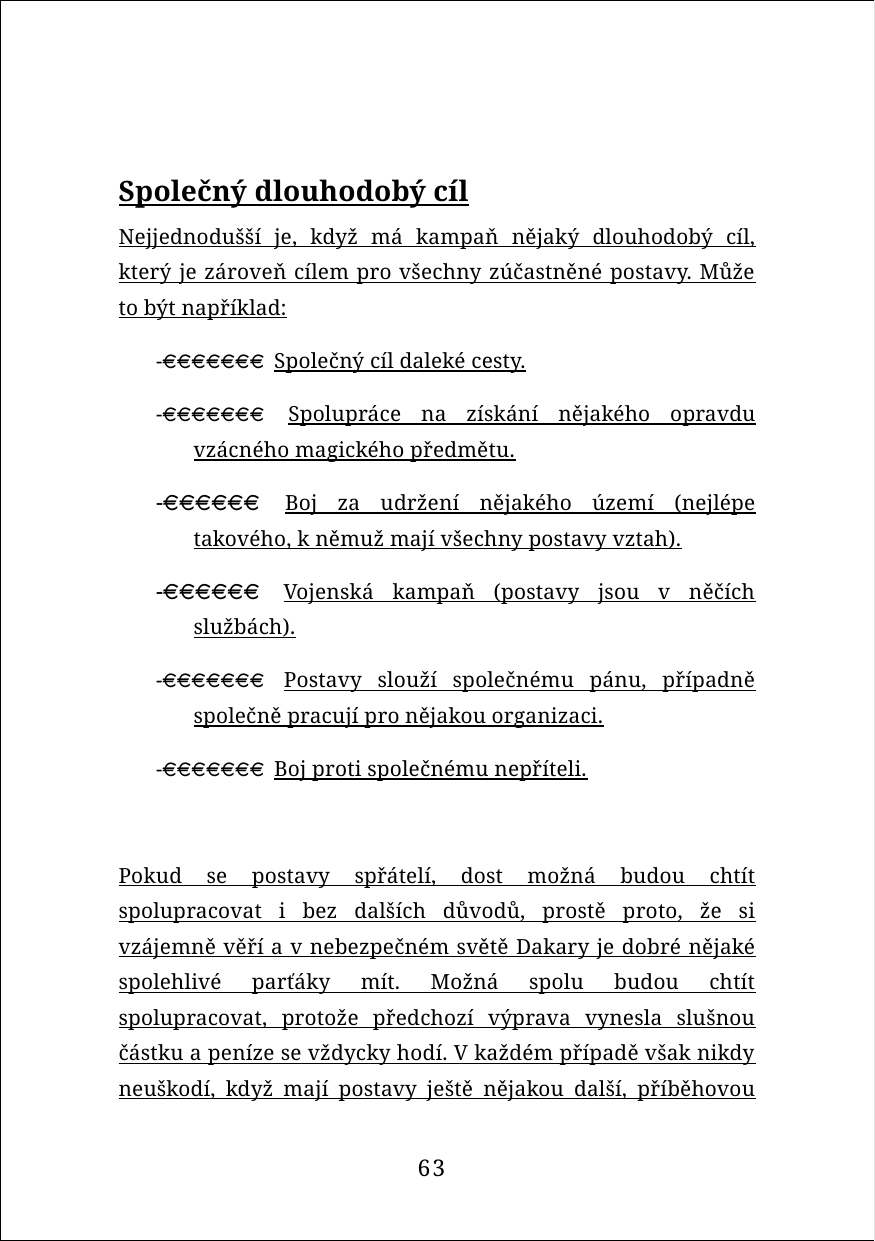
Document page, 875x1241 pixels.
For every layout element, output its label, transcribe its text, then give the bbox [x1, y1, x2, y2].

text - Boj za udržení nějakého území (nejlépe takového, k němuž mají všechny postavy vztah). [156, 488, 756, 552]
text spolupracovat i bez dalších důvodů, prostě proto, že si [118, 886, 756, 921]
text vzájemně věří a v nebezpečném světě Dakary je dobré nějaké [118, 922, 756, 956]
text neuškodí, když mají postavy ještě nějakou další, příběhovou [118, 1064, 756, 1098]
text který je zároveň cílem pro všechny zúčastněné postavy. Může [118, 247, 756, 282]
text Nejjednodušší je, když má kampaň nějaký dlouhodobý cíl, [118, 222, 756, 246]
text - Vojenská kampaň (postavy jsou v něčích službách). [156, 577, 756, 641]
text - Spolupráce na získání nějakého opravdu vzácného magického předmětu. [156, 399, 756, 463]
text - Postavy slouží společnému pánu, případně společně pracují pro nějakou organizaci. [156, 666, 756, 729]
text - Společný cíl daleké cesty. [156, 346, 756, 374]
subtitle Společný dlouhodobý cíl [118, 172, 756, 210]
text spolupracovat, protože předchozí výprava vynesla slušnou [118, 993, 756, 1027]
text to být například: [118, 283, 756, 321]
text částku a peníze se vždycky hodí. V každém případě však nikdy [118, 1028, 756, 1063]
text - Boj proti společnému nepříteli. [156, 754, 756, 783]
text Pokud se postavy spřátelí, dost možná budou chtít [118, 861, 756, 885]
text spolehlivé parťáky mít. Možná spolu budou chtít [118, 957, 756, 992]
